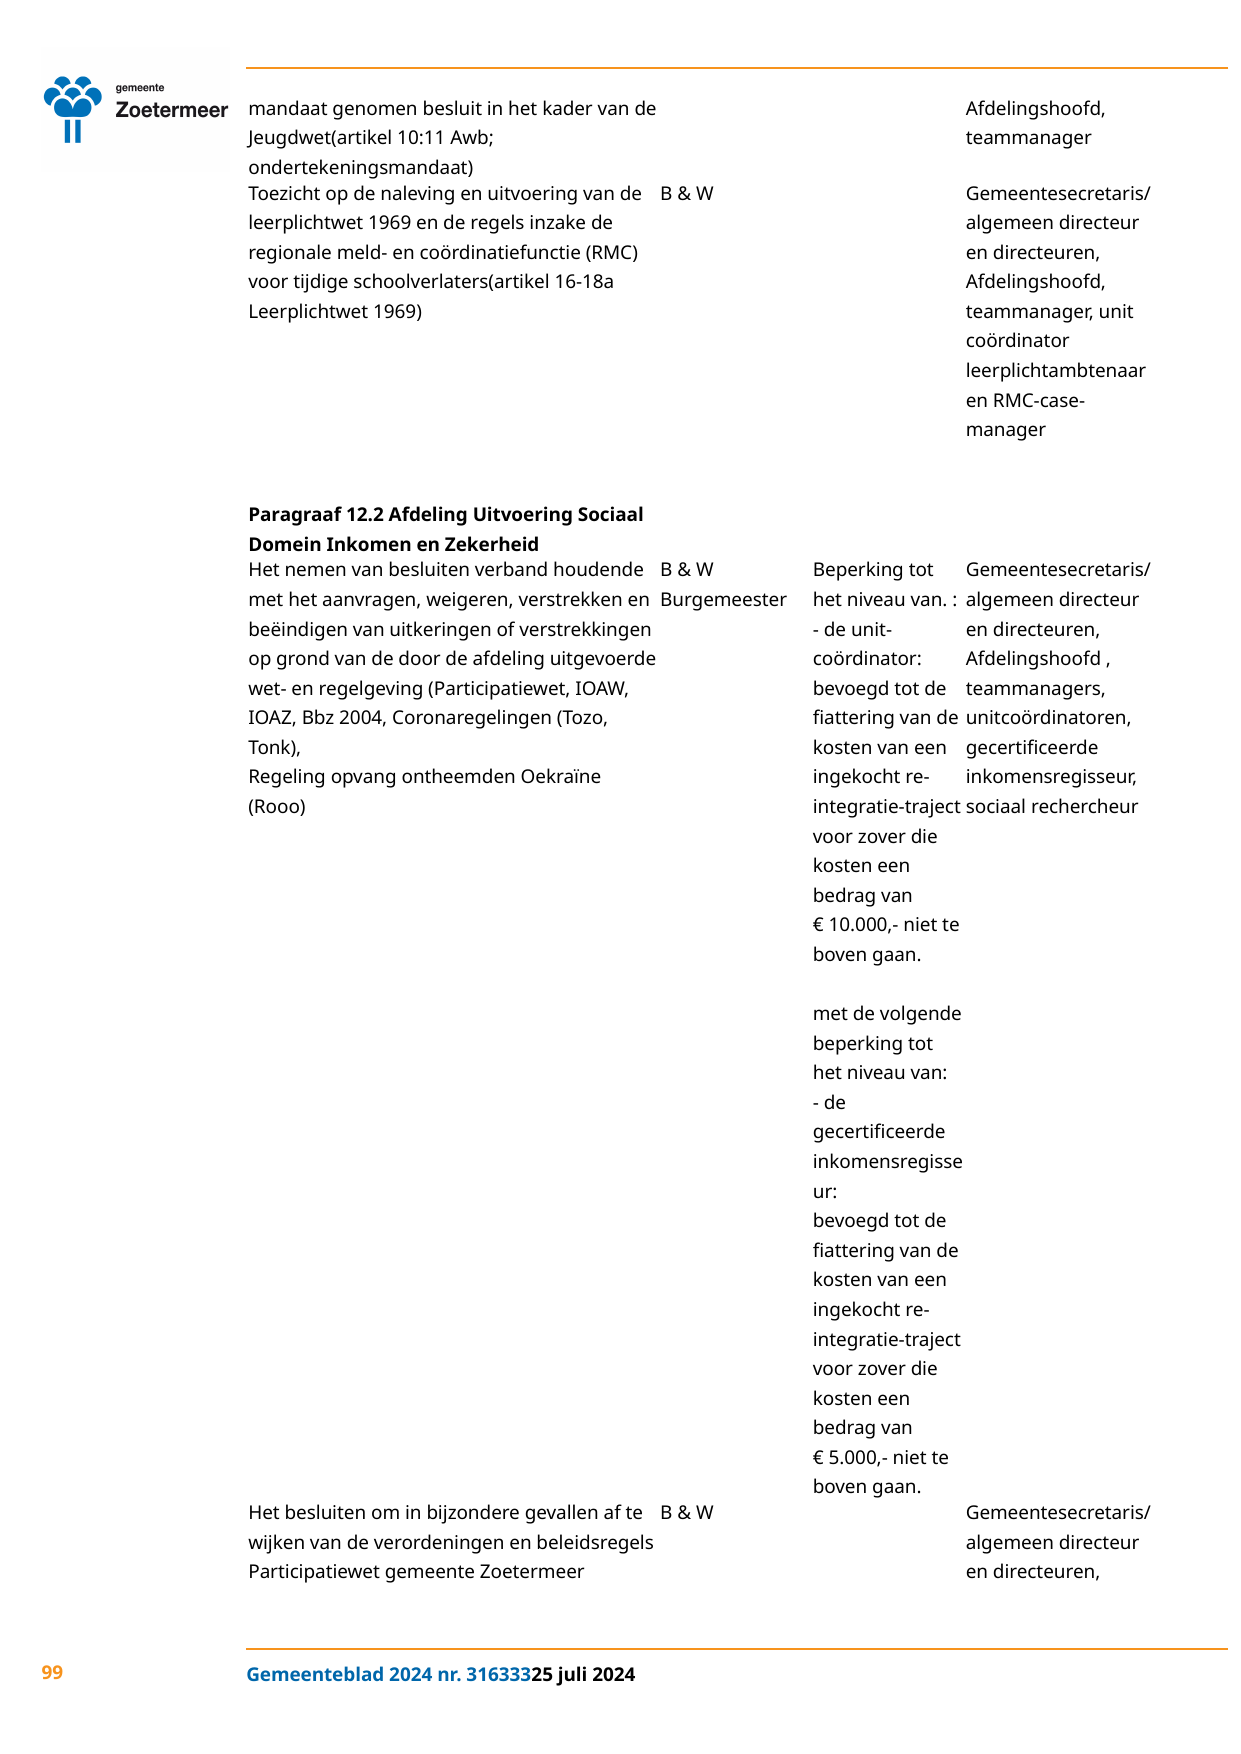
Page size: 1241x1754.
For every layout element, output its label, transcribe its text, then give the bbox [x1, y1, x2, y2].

table_cell Gemeentesecretaris/ algemeen directeur en directeuren, Afdelingshoofd , teammanagers, unitcoördinatoren, gecertificeerde inkomensregisseur, sociaal rechercheur [966, 557, 1152, 1499]
table_cell [966, 501, 1152, 557]
table_cell [813, 180, 966, 501]
table_cell Gemeentesecretaris/ algemeen directeur en directeuren, [966, 1499, 1152, 1584]
table_cell [660, 501, 813, 557]
table_cell B & W [660, 1499, 813, 1584]
table_cell B & W [660, 180, 813, 501]
table_cell Het besluiten om in bijzondere gevallen af te wijken van de verordeningen en beleidsregels Participatiewet gemeente Zoetermeer [248, 1499, 660, 1584]
table_cell Toezicht op de naleving en uitvoering van de leerplichtwet 1969 en de regels inzake de regionale meld- en coördinatiefunctie (RMC) voor tijdige schoolverlaters(artikel 16-18a Leerplichtwet 1969) [248, 180, 660, 501]
table_cell Het nemen van besluiten verband houdende met het aanvragen, weigeren, verstrekken en beëindigen van uitkeringen of verstrekkingen op grond van de door de afdeling uitgevoerde wet- en regelgeving (Participatiewet, IOAW, IOAZ, Bbz 2004, Coronaregelingen (Tozo, Tonk), Regeling opvang ontheemden Oekraïne (Rooo) [248, 557, 660, 1499]
table_cell [813, 95, 966, 180]
table_cell Beperking tot het niveau van. : - de unit-coördinator: bevoegd tot de fiattering van de kosten van een ingekocht re-integratie-traject voor zover die kosten een bedrag van € 10.000,- niet te boven gaan. met de volgende beperking tot het niveau van: - de gecertificeerde inkomensregisseur: bevoegd tot de fiattering van de kosten van een ingekocht re-integratie-traject voor zover die kosten een bedrag van € 5.000,- niet te boven gaan. [813, 557, 966, 1499]
table_cell [660, 95, 813, 180]
table_cell mandaat genomen besluit in het kader van de Jeugdwet(artikel 10:11 Awb; ondertekeningsmandaat) [248, 95, 660, 180]
table_cell [813, 1499, 966, 1584]
table_cell Paragraaf 12.2 Afdeling Uitvoering Sociaal Domein Inkomen en Zekerheid [248, 501, 660, 557]
table_cell [813, 501, 966, 557]
table_cell Afdelingshoofd, teammanager [966, 95, 1152, 180]
table_cell Gemeentesecretaris/ algemeen directeur en directeuren, Afdelingshoofd, teammanager, unit coördinator leerplichtambtenaar en RMC-case-manager [966, 180, 1152, 501]
table_cell B & W Burgemeester [660, 557, 813, 1499]
picture [41, 47, 231, 172]
